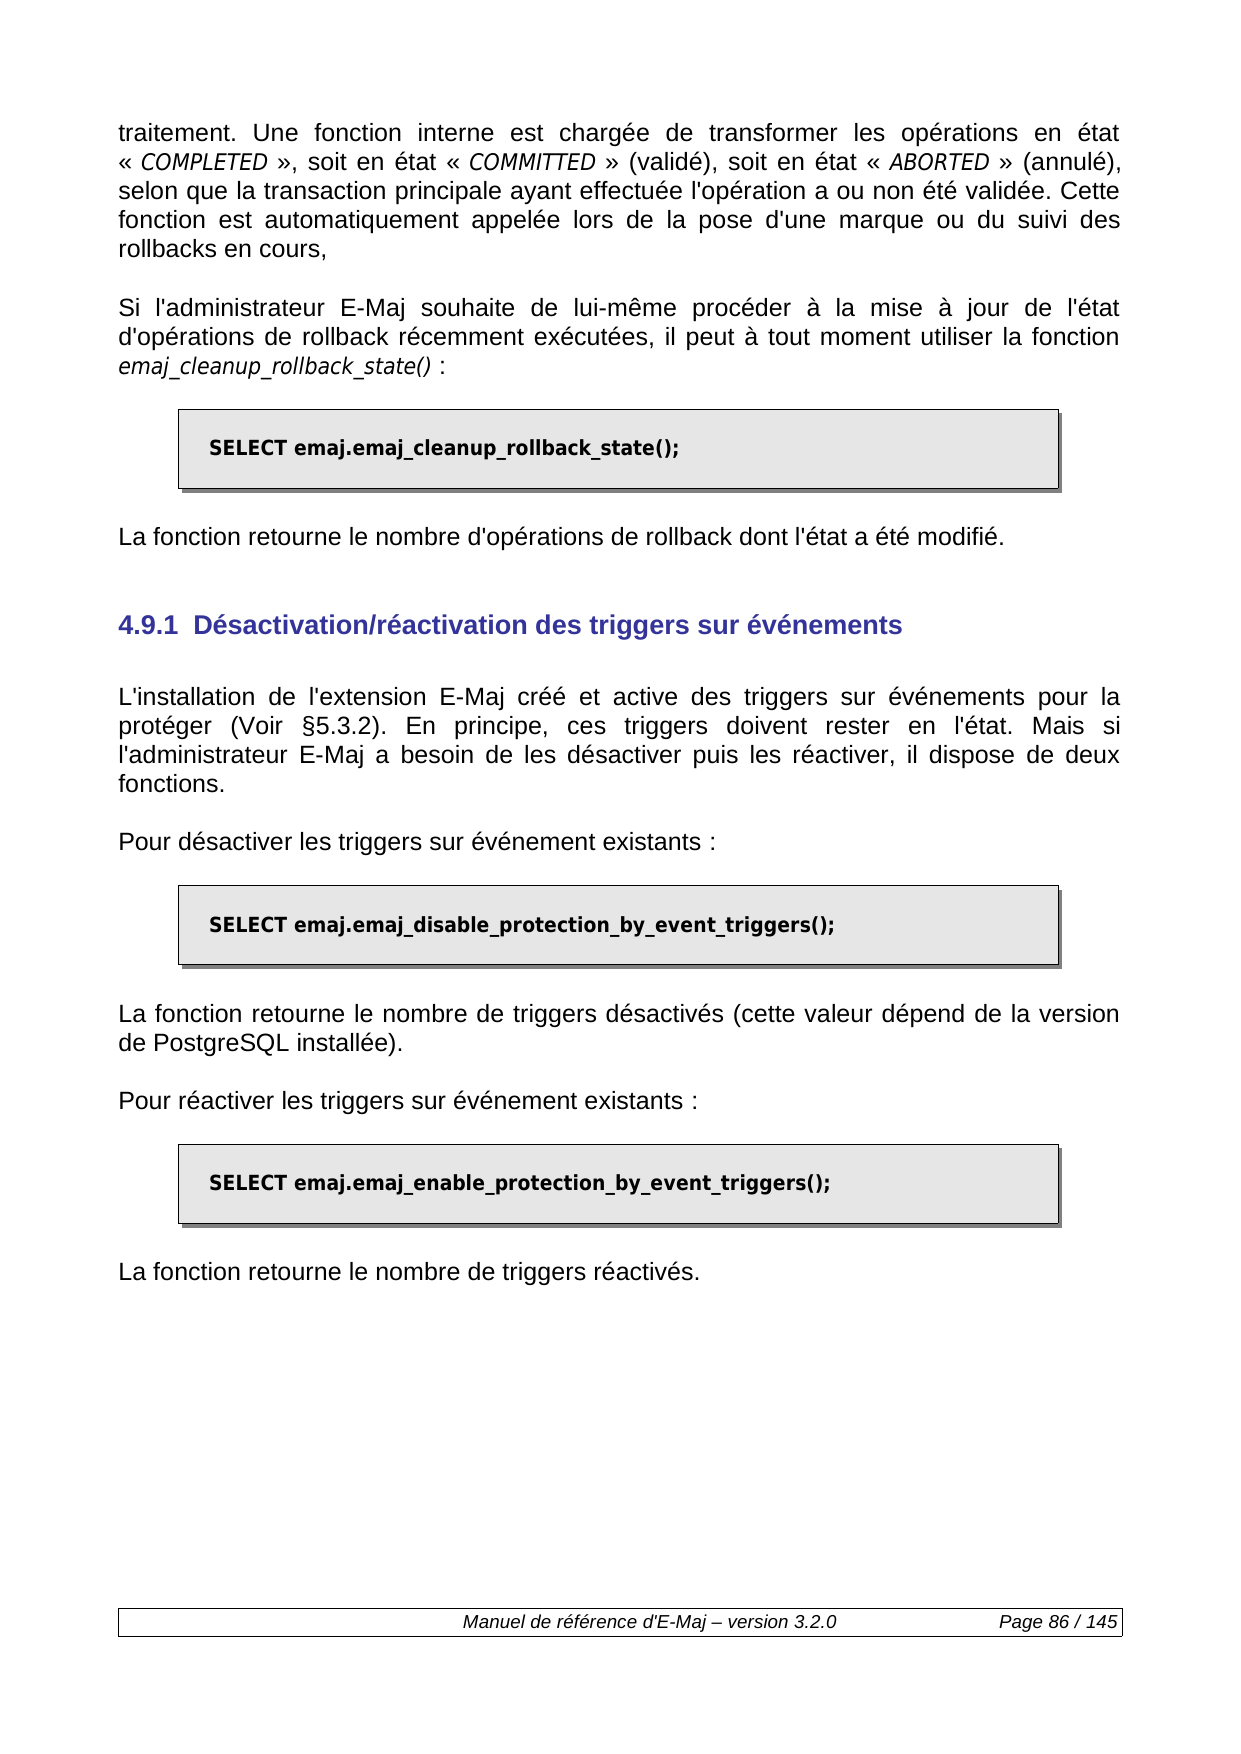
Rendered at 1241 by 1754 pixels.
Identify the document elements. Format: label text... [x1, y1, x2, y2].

text La fonction retourne le nombre de triggers réactivés. [118, 1257, 1122, 1286]
text Si l'administrateur E-Maj souhaite de lui-même procéder à la mise à jour de l'état d'opérations de rollback récemment exécutées, il peut à tout moment utiliser la fonction emaj_cleanup_rollback_state() : [118, 292, 1122, 380]
subtitle Désactivation/réactivation des triggers sur événements [118, 609, 1122, 640]
text SELECT emaj.emaj_disable_protection_by_event_triggers(); [179, 910, 1058, 934]
text SELECT emaj.emaj_cleanup_rollback_state(); [179, 433, 1058, 458]
text L'installation de l'extension E-Maj créé et active des triggers sur événements pour la protéger (Voir §5.3.2). En principe, ces triggers doivent rester en l'état. Mais si l'administrateur E-Maj a besoin de les désactiver puis les réactiver, il dispose de deux fonctions. [118, 682, 1122, 798]
text Pour désactiver les triggers sur événement existants : [118, 827, 1122, 856]
text SELECT emaj.emaj_enable_protection_by_event_triggers(); [179, 1168, 1058, 1193]
text La fonction retourne le nombre d'opérations de rollback dont l'état a été modifié. [118, 522, 1122, 551]
text La fonction retourne le nombre de triggers désactivés (cette valeur dépend de la version de PostgreSQL installée). [118, 998, 1122, 1057]
text Pour réactiver les triggers sur événement existants : [118, 1086, 1122, 1115]
text traitement. Une fonction interne est chargée de transformer les opérations en état « COMPLETED », soit en état « COMMITTED » (validé), soit en état « ABORTED » (annulé), selon que la transaction principale ayant effectuée l'opération a ou non été validée. Cette fonction est automatiquement appelée lors de la pose d'une marque ou du suivi des rollbacks en cours, [118, 118, 1122, 263]
